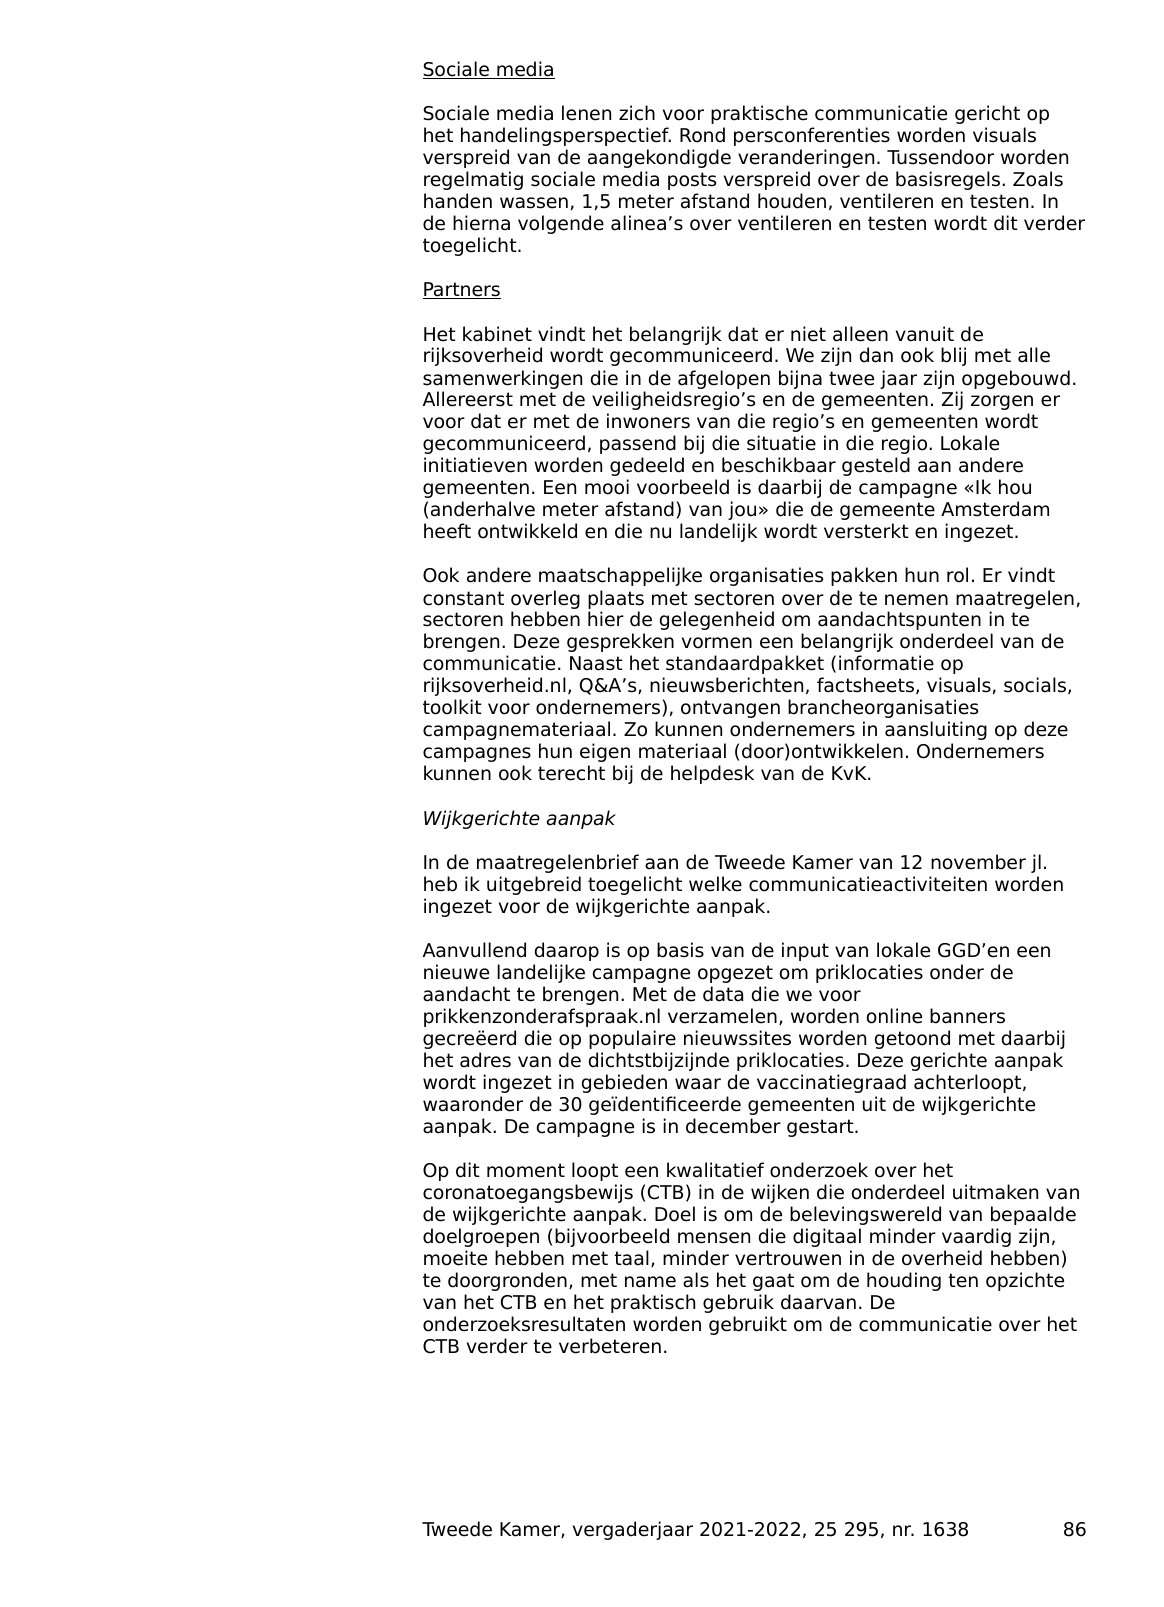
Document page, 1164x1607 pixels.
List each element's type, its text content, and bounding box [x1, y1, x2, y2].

text In de maatregelenbrief aan de Tweede Kamer van 12 november jl. heb ik uitgebreid toegelicht welke communicatieactiviteiten worden ingezet voor de wijkgerichte aanpak. [422, 852, 1087, 917]
subtitle Sociale media [422, 59, 1087, 81]
text Sociale media lenen zich voor praktische communicatie gericht op het handelingsperspectief. Rond persconferenties worden visuals verspreid van de aangekondigde veranderingen. Tussendoor worden regelmatig sociale media posts verspreid over de basisregels. Zoals handen wassen, 1,5 meter afstand houden, ventileren en testen. In de hierna volgende alinea’s over ventileren en testen wordt dit verder toegelicht. [422, 103, 1087, 257]
text Ook andere maatschappelijke organisaties pakken hun rol. Er vindt constant overleg plaats met sectoren over de te nemen maatregelen, sectoren hebben hier de gelegenheid om aandachtspunten in te brengen. Deze gesprekken vormen een belangrijk onderdeel van de communicatie. Naast het standaardpakket (informatie op rijksoverheid.nl, Q&A’s, nieuwsberichten, factsheets, visuals, socials, toolkit voor ondernemers), ontvangen brancheorganisaties campagnemateriaal. Zo kunnen ondernemers in aansluiting op deze campagnes hun eigen materiaal (door)ontwikkelen. Ondernemers kunnen ook terecht bij de helpdesk van de KvK. [422, 565, 1087, 785]
text Op dit moment loopt een kwalitatief onderzoek over het coronatoegangsbewijs (CTB) in de wijken die onderdeel uitmaken van de wijkgerichte aanpak. Doel is om de belevingswereld van bepaalde doelgroepen (bijvoorbeeld mensen die digitaal minder vaardig zijn, moeite hebben met taal, minder vertrouwen in de overheid hebben) te doorgronden, met name als het gaat om de houding ten opzichte van het CTB en het praktisch gebruik daarvan. De onderzoeksresultaten worden gebruikt om de communicatie over het CTB verder te verbeteren. [422, 1160, 1087, 1357]
text Aanvullend daarop is op basis van de input van lokale GGD’en een nieuwe landelijke campagne opgezet om priklocaties onder de aandacht te brengen. Met de data die we voor prikkenzonderafspraak.nl verzamelen, worden online banners gecreëerd die op populaire nieuwssites worden getoond met daarbij het adres van de dichtstbijzijnde priklocaties. Deze gerichte aanpak wordt ingezet in gebieden waar de vaccinatiegraad achterloopt, waaronder de 30 geïdentificeerde gemeenten uit de wijkgerichte aanpak. De campagne is in december gestart. [422, 940, 1087, 1137]
text Het kabinet vindt het belangrijk dat er niet alleen vanuit de rijksoverheid wordt gecommuniceerd. We zijn dan ook blij met alle samenwerkingen die in de afgelopen bijna twee jaar zijn opgebouwd. Allereerst met de veiligheidsregio’s en de gemeenten. Zij zorgen er voor dat er met de inwoners van die regio’s en gemeenten wordt gecommuniceerd, passend bij die situatie in die regio. Lokale initiatieven worden gedeeld en beschikbaar gesteld aan andere gemeenten. Een mooi voorbeeld is daarbij de campagne «Ik hou (anderhalve meter afstand) van jou» die de gemeente Amsterdam heeft ontwikkeld en die nu landelijk wordt versterkt en ingezet. [422, 323, 1087, 543]
subtitle Wijkgerichte aanpak [422, 807, 1087, 829]
subtitle Partners [422, 279, 1087, 301]
